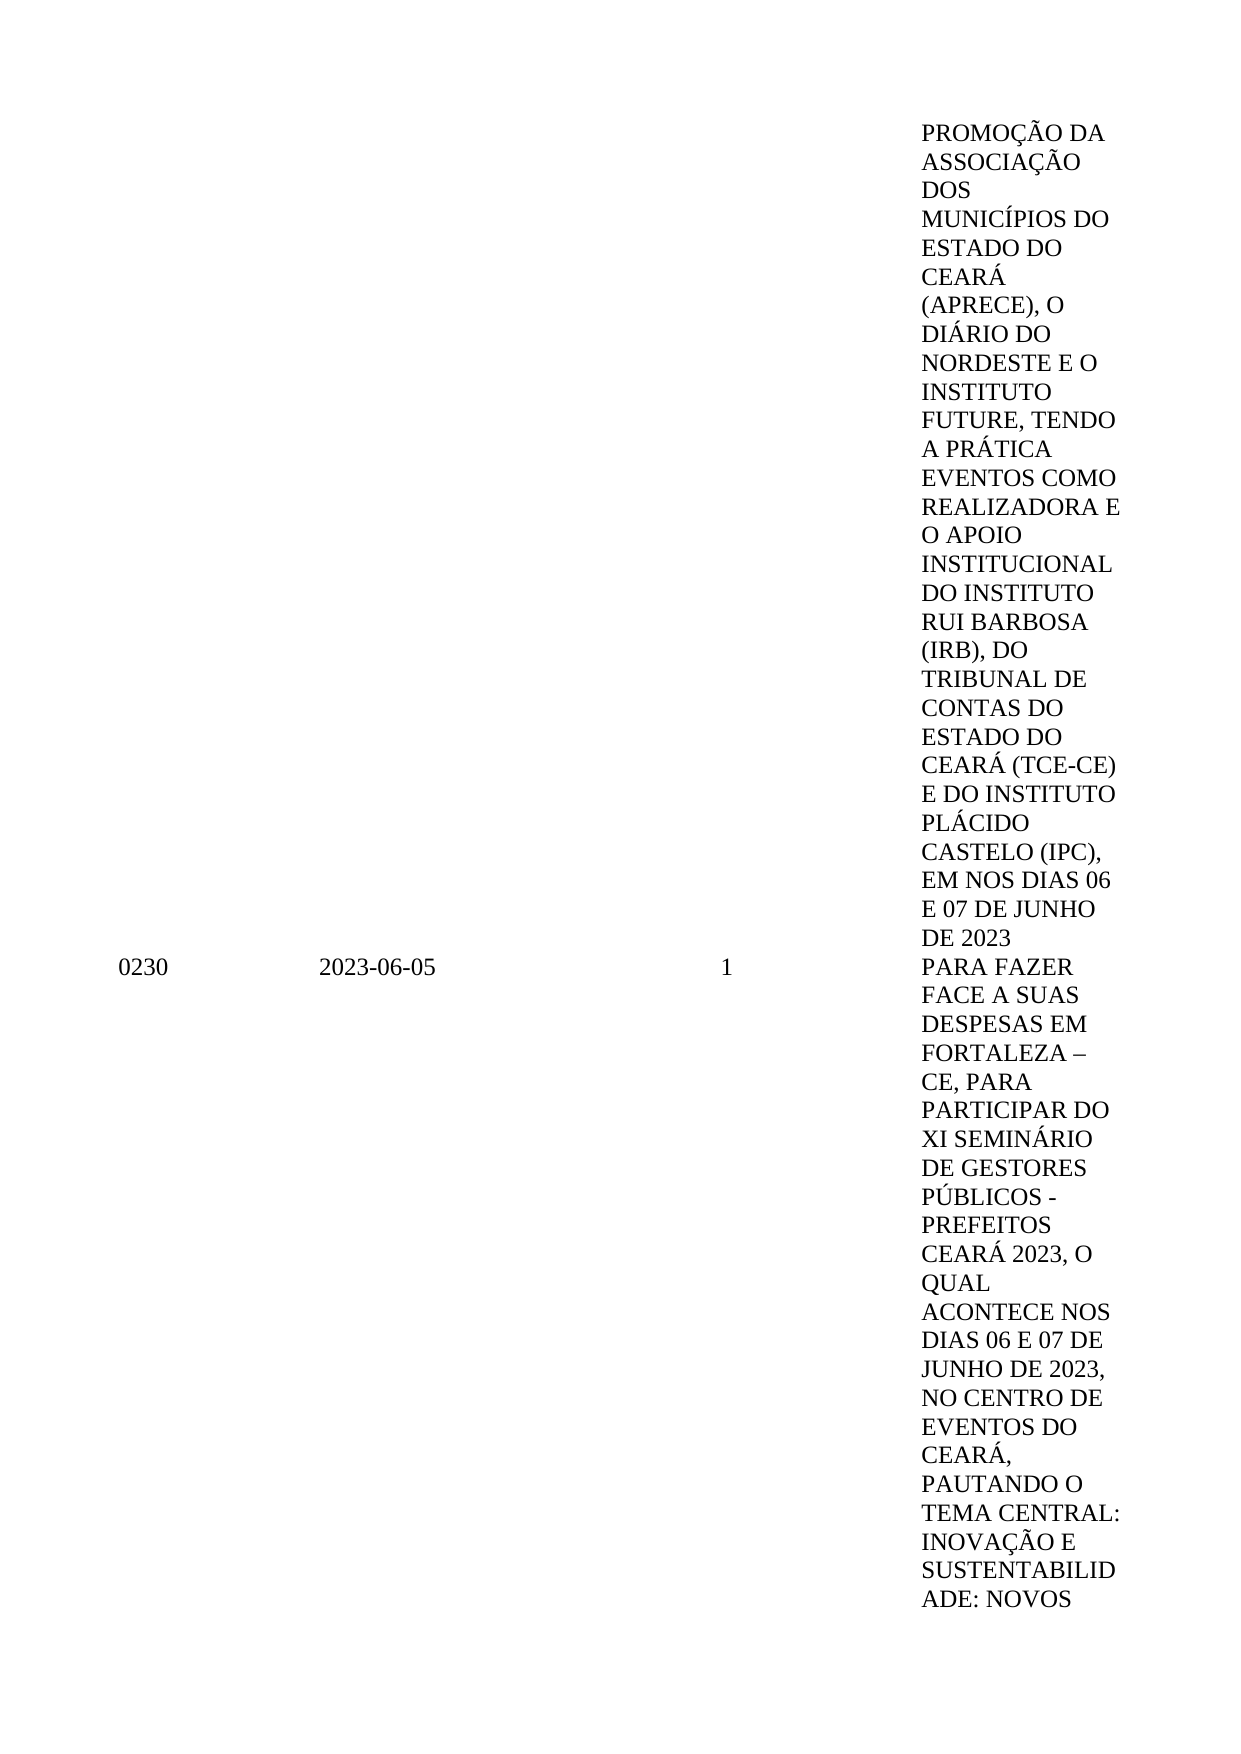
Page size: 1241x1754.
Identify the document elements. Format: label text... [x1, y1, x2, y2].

table_cell PARA FAZER FACE A SUAS DESPESAS EM FORTALEZA –CE, PARA PARTICIPAR DO XI SEMINÁRIO DE GESTORES PÚBLICOS - PREFEITOS CEARÁ 2023, O QUAL ACONTECE NOS DIAS 06 E 07 DE JUNHO DE 2023, NO CENTRO DE EVENTOS DO CEARÁ, PAUTANDO O TEMA CENTRAL: INOVAÇÃO E SUSTENTABILIDADE: NOVOS [921, 952, 1122, 1613]
table_cell [118, 118, 319, 952]
table_cell [520, 118, 720, 952]
table_cell 2023-06-05 [319, 952, 519, 1613]
table_cell [520, 952, 720, 1613]
table_cell [319, 118, 519, 952]
table_cell PROMOÇÃO DA ASSOCIAÇÃO DOS MUNICÍPIOS DO ESTADO DO CEARÁ (APRECE), O DIÁRIO DO NORDESTE E O INSTITUTO FUTURE, TENDO A PRÁTICA EVENTOS COMO REALIZADORA E O APOIO INSTITUCIONAL DO INSTITUTO RUI BARBOSA (IRB), DO TRIBUNAL DE CONTAS DO ESTADO DO CEARÁ (TCE-CE) E DO INSTITUTO PLÁCIDO CASTELO (IPC), EM NOS DIAS 06 E 07 DE JUNHO DE 2023 [921, 118, 1122, 952]
table_cell 0230 [118, 952, 319, 1613]
table_cell 1 [720, 952, 921, 1613]
table_cell [720, 118, 921, 952]
